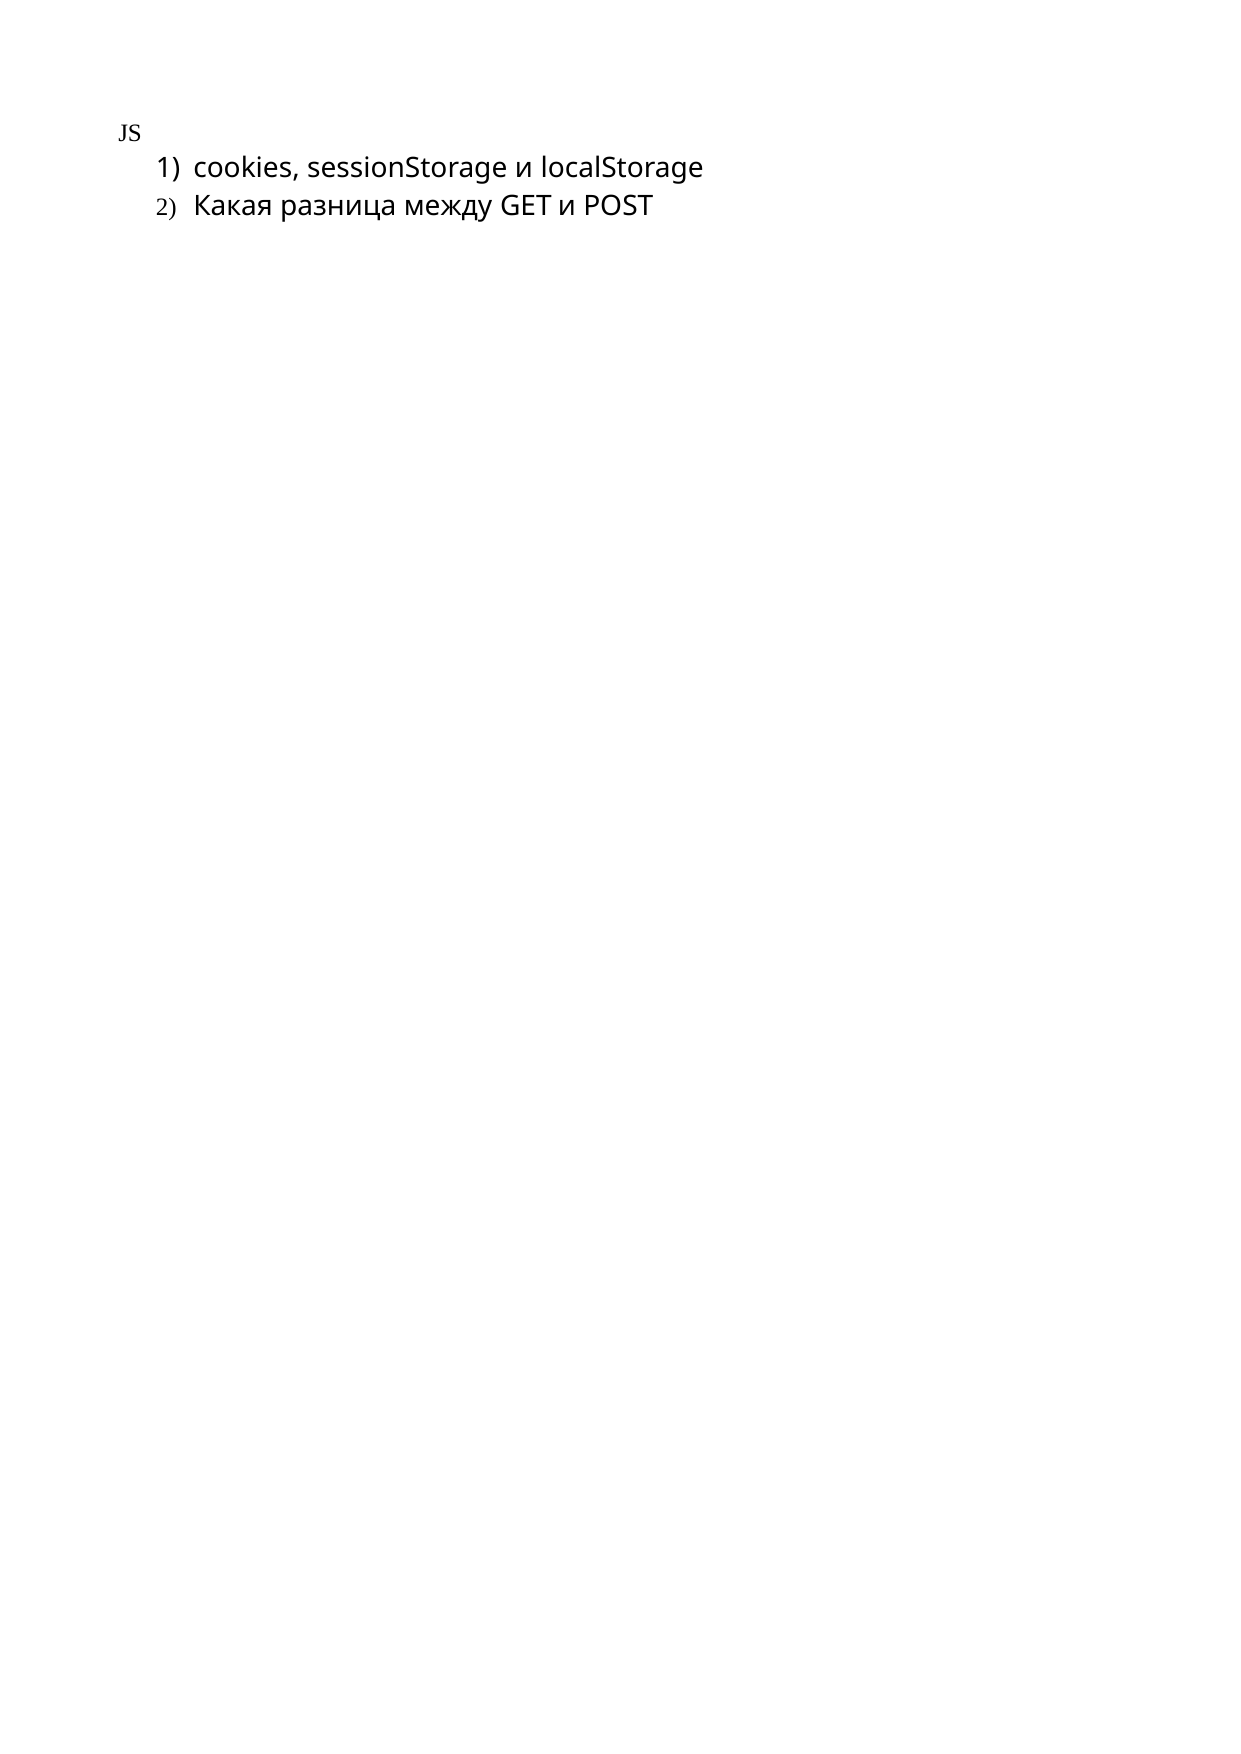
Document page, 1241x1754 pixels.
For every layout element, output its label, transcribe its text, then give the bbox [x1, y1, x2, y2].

list cookies, sessionStorage и localStorage [156, 147, 1122, 185]
list Какая разница между GET и POST [156, 185, 1122, 223]
text JS [118, 118, 1122, 147]
